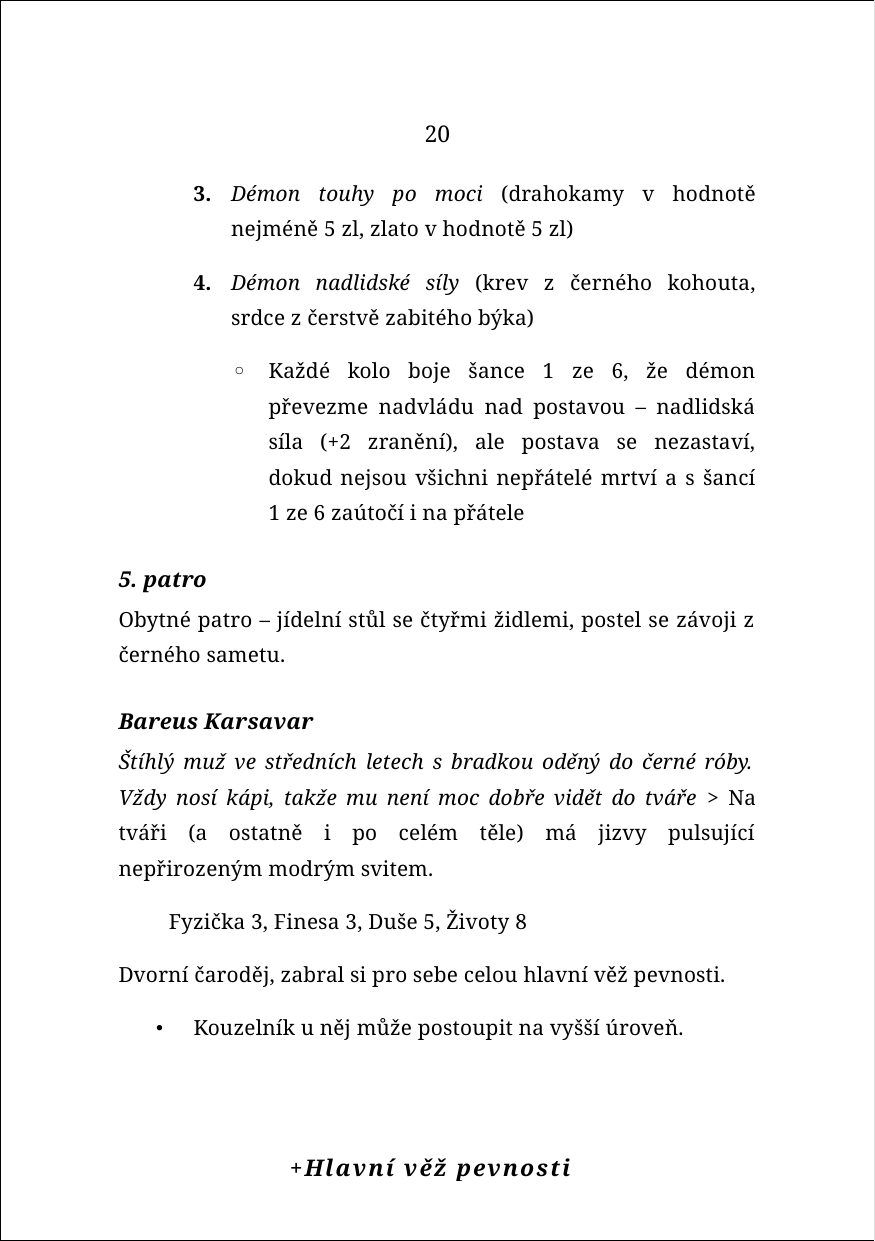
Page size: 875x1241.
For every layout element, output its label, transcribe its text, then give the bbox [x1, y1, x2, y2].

text Dvorní čaroděj, zabral si pro sebe celou hlavní věž pevnosti. [118, 960, 756, 989]
subtitle 5. patro [118, 563, 756, 593]
list Kouzelník u něj může postoupit na vyšší úroveň. [156, 1013, 756, 1042]
list Démon nadlidské síly (krev z černého kohouta, srdce z čerstvě zabitého býka) [193, 268, 756, 332]
list Každé kolo boje šance 1 ze 6, že démon převezme nadvládu nad postavou – nadlidská síla (+2 zranění), ale postava se nezastaví, dokud nejsou všichni nepřátelé mrtví a s šancí 1 ze 6 zaútočí i na přátele [231, 356, 756, 527]
text Fyzička 3, Finesa 3, Duše 5, Životy 8 [168, 907, 756, 935]
text Štíhlý muž ve středních letech s bradkou oděný do černé róby. Vždy nosí kápi, takže mu není moc dobře vidět do tváře > Na tváři (a ostatně i po celém těle) má jizvy pulsující nepřirozeným modrým svitem. [118, 747, 756, 882]
subtitle Bareus Karsavar [118, 706, 756, 735]
text Obytné patro – jídelní stůl se čtyřmi židlemi, postel se závoji z černého sametu. [118, 605, 756, 669]
list Démon touhy po moci (drahokamy v hodnotě nejméně 5 zl, zlato v hodnotě 5 zl) [193, 179, 756, 243]
